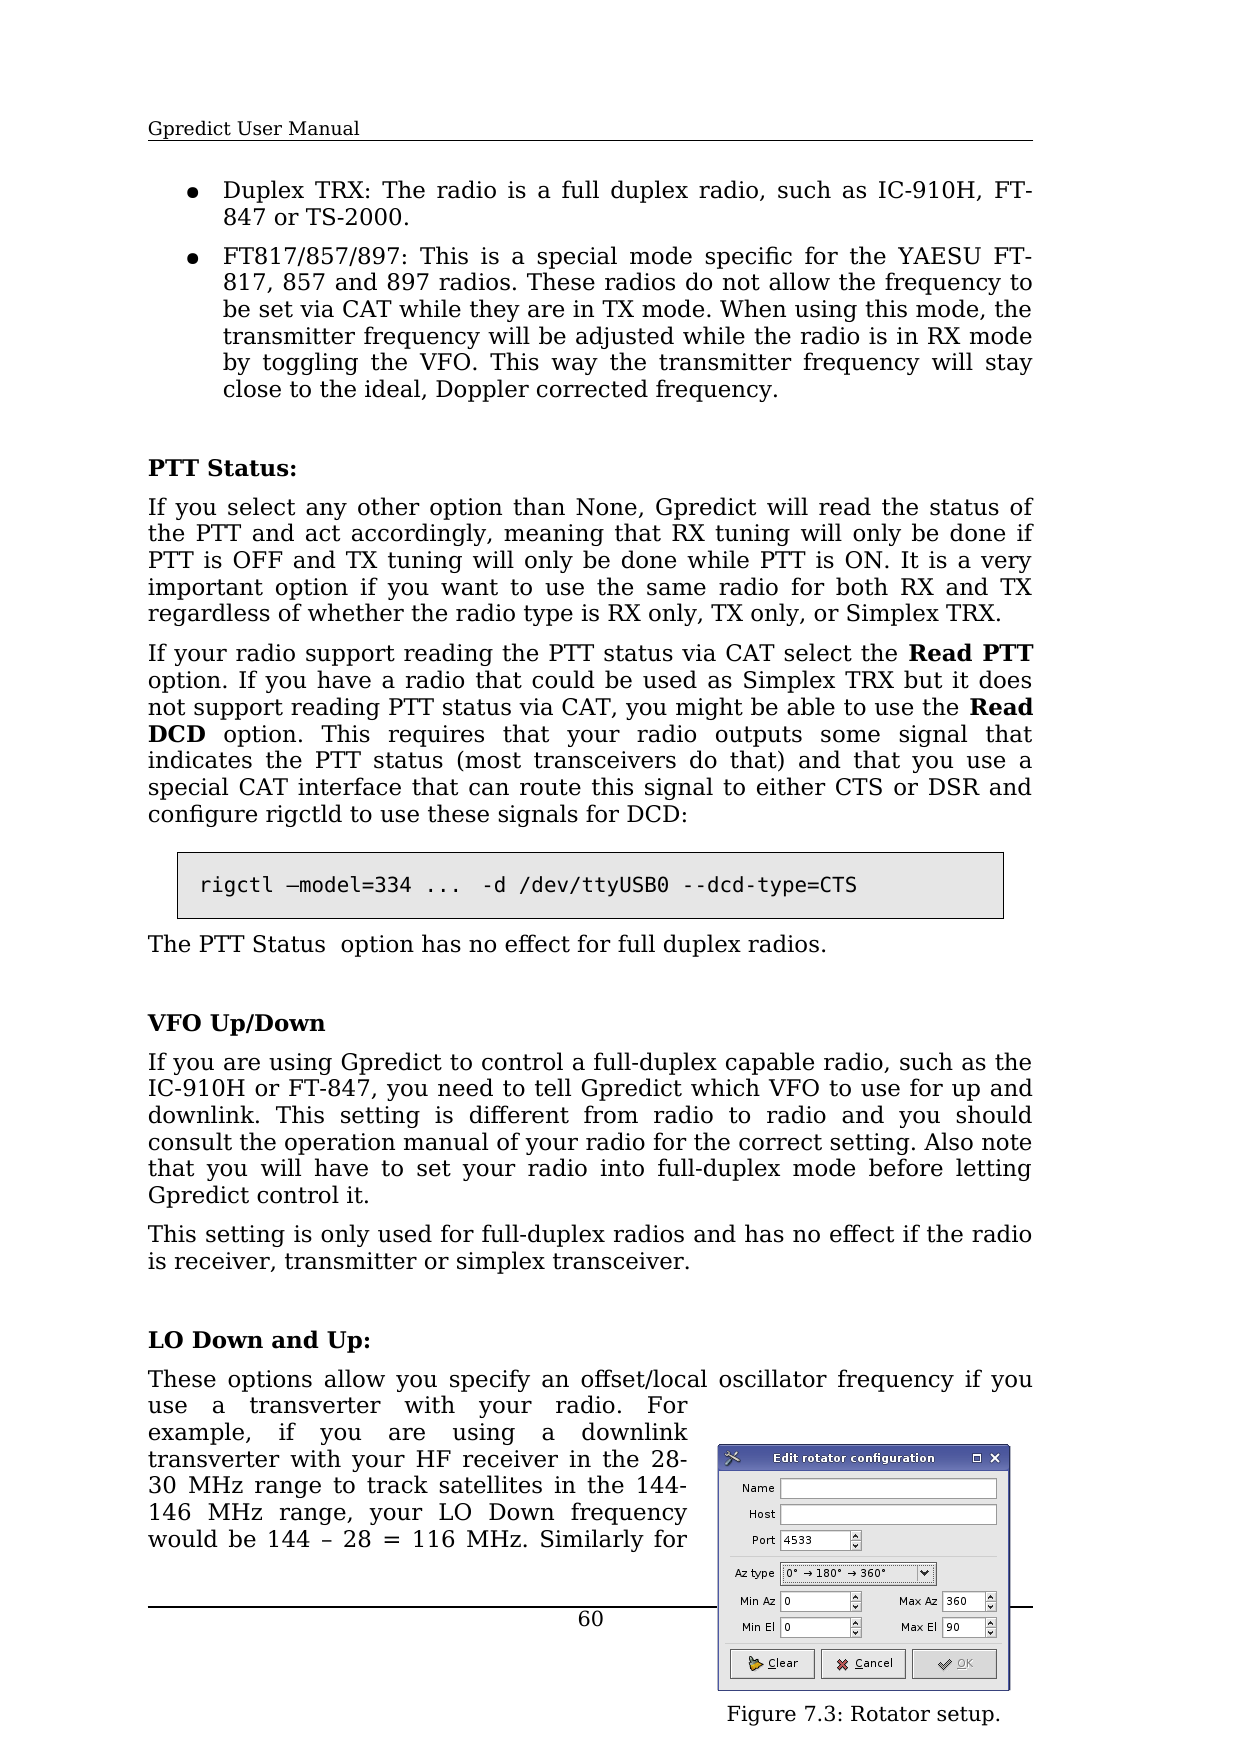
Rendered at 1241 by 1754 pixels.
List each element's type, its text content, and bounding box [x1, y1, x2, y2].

text If you are using Gpredict to control a full-duplex capable radio, such as the IC-910H or FT-847, you need to tell Gpredict which VFO to use for up and downlink. This setting is different from radio to radio and you should consult the operation manual of your radio for the correct setting. Also note that you will have to set your radio into full-duplex mode before letting Gpredict control it. [148, 1049, 1033, 1209]
text This setting is only used for full-duplex radios and has no effect if the radio is receiver, transmitter or simplex transceiver. [148, 1221, 1033, 1275]
text rigctl –model=334 ... -d /dev/ttyUSB0 --dcd-type=CTS [178, 853, 1003, 918]
text If you select any other option than None, Gpredict will read the status of the PTT and act accordingly, meaning that RX tuning will only be done if PTT is OFF and TX tuning will only be done while PTT is ON. It is a very important option if you want to use the same radio for both RX and TX regardless of whether the radio type is RX only, TX only, or Simplex TRX. [148, 494, 1033, 627]
text [717, 1726, 1010, 1754]
list FT817/857/897: This is a special mode specific for the YAESU FT-817, 857 and 897 radios. These radios do not allow the frequency to be set via CAT while they are in TX mode. When using this mode, the transmitter frequency will be adjusted while the radio is in RX mode by toggling the VFO. This way the transmitter frequency will stay close to the ideal, Doppler corrected frequency. [185, 243, 1033, 403]
text If your radio support reading the PTT status via CAT select the Read PTT option. If you have a radio that could be used as Simplex TRX but it does not support reading PTT status via CAT, you might be able to use the Read DCD option. This requires that your radio outputs some signal that indicates the PTT status (most transceivers do that) and that you use a special CAT interface that can route this signal to either CTS or DSR and configure rigctld to use these signals for DCD: [148, 640, 1033, 827]
picture [717, 1444, 1011, 1691]
text These options allow you specify an offset/local oscillator frequency if you use a transverter with your radio. For example, if you are using a downlink transverter with your HF receiver in the 28-30 MHz range to track satellites in the 144-146 MHz range, your LO Down frequency would be 144 – 28 = 116 MHz. Similarly for [148, 1366, 1033, 1552]
text LO Down and Up: [148, 1326, 1033, 1353]
text VFO Up/Down [148, 1009, 1033, 1036]
text PTT Status: [148, 454, 1033, 481]
text Figure 7.3: Rotator setup. [717, 1691, 1010, 1726]
text The PTT Status option has no effect for full duplex radios. [148, 931, 1033, 958]
list Duplex TRX: The radio is a full duplex radio, such as IC-910H, FT-847 or TS-2000. [185, 177, 1033, 230]
